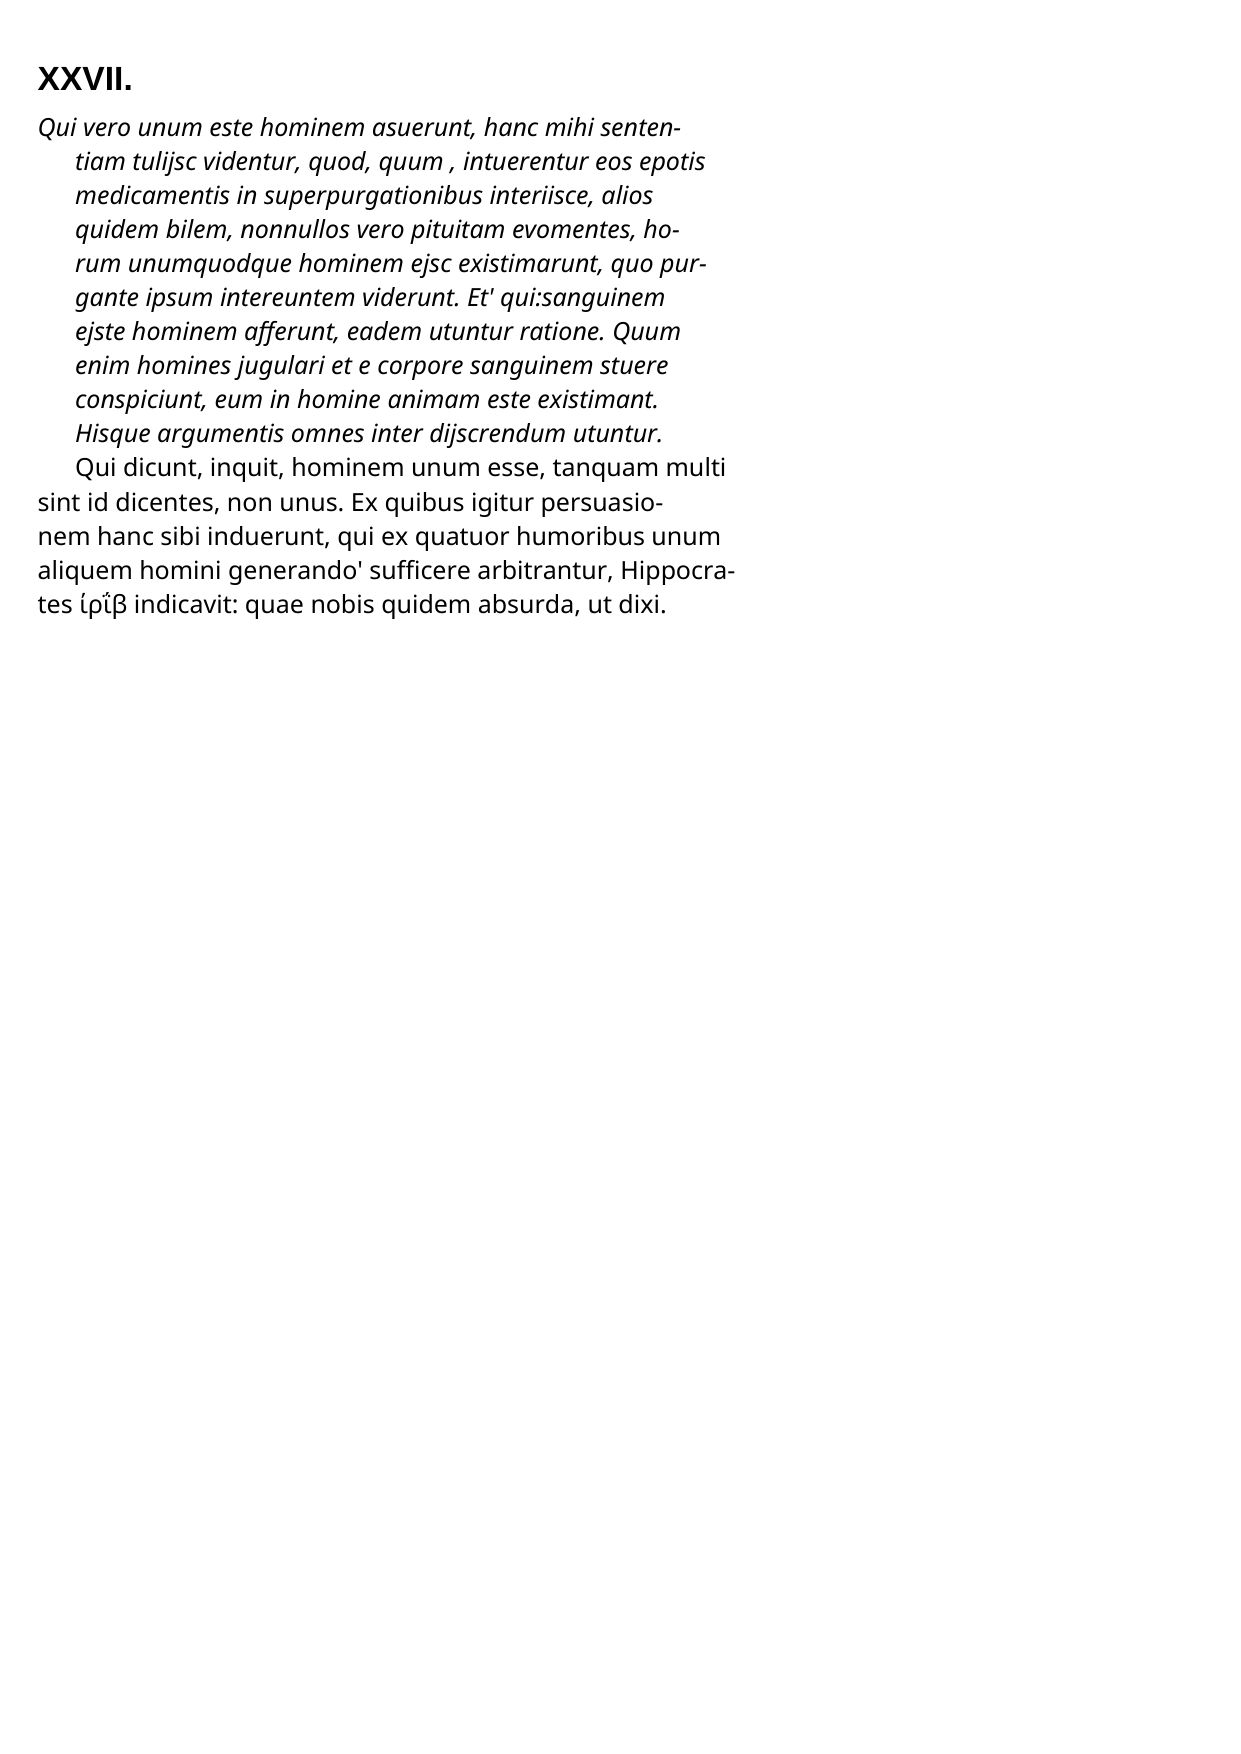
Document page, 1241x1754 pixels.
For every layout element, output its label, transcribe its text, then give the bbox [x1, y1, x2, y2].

text Qui dicunt, inquit, hominem unum esse, tanquam multi sint id dicentes, non unus. Ex quibus igitur persuasio- nem hanc sibi induerunt, qui ex quatuor humoribus unum aliquem homini generando' sufficere arbitrantur, Hippocra- tes ίρΐβ indicavit: quae nobis quidem absurda, ut dixi. [37, 450, 1203, 620]
subtitle XXVII. [37, 58, 1203, 97]
text Qui vero unum este hominem asuerunt, hanc mihi senten- tiam tulijsc videntur, quod, quum , intuerentur eos epotis medicamentis in superpurgationibus interiisce, alios quidem bilem, nonnullos vero pituitam evomentes, ho- rum unumquodque hominem ejsc existimarunt, quo pur- gante ipsum intereuntem viderunt. Et' qui:sanguinem ejste hominem afferunt, eadem utuntur ratione. Quum enim homines jugulari et e corpore sanguinem stuere conspiciunt, eum in homine animam este existimant. Hisque argumentis omnes inter dijscrendum utuntur. [37, 109, 1203, 450]
